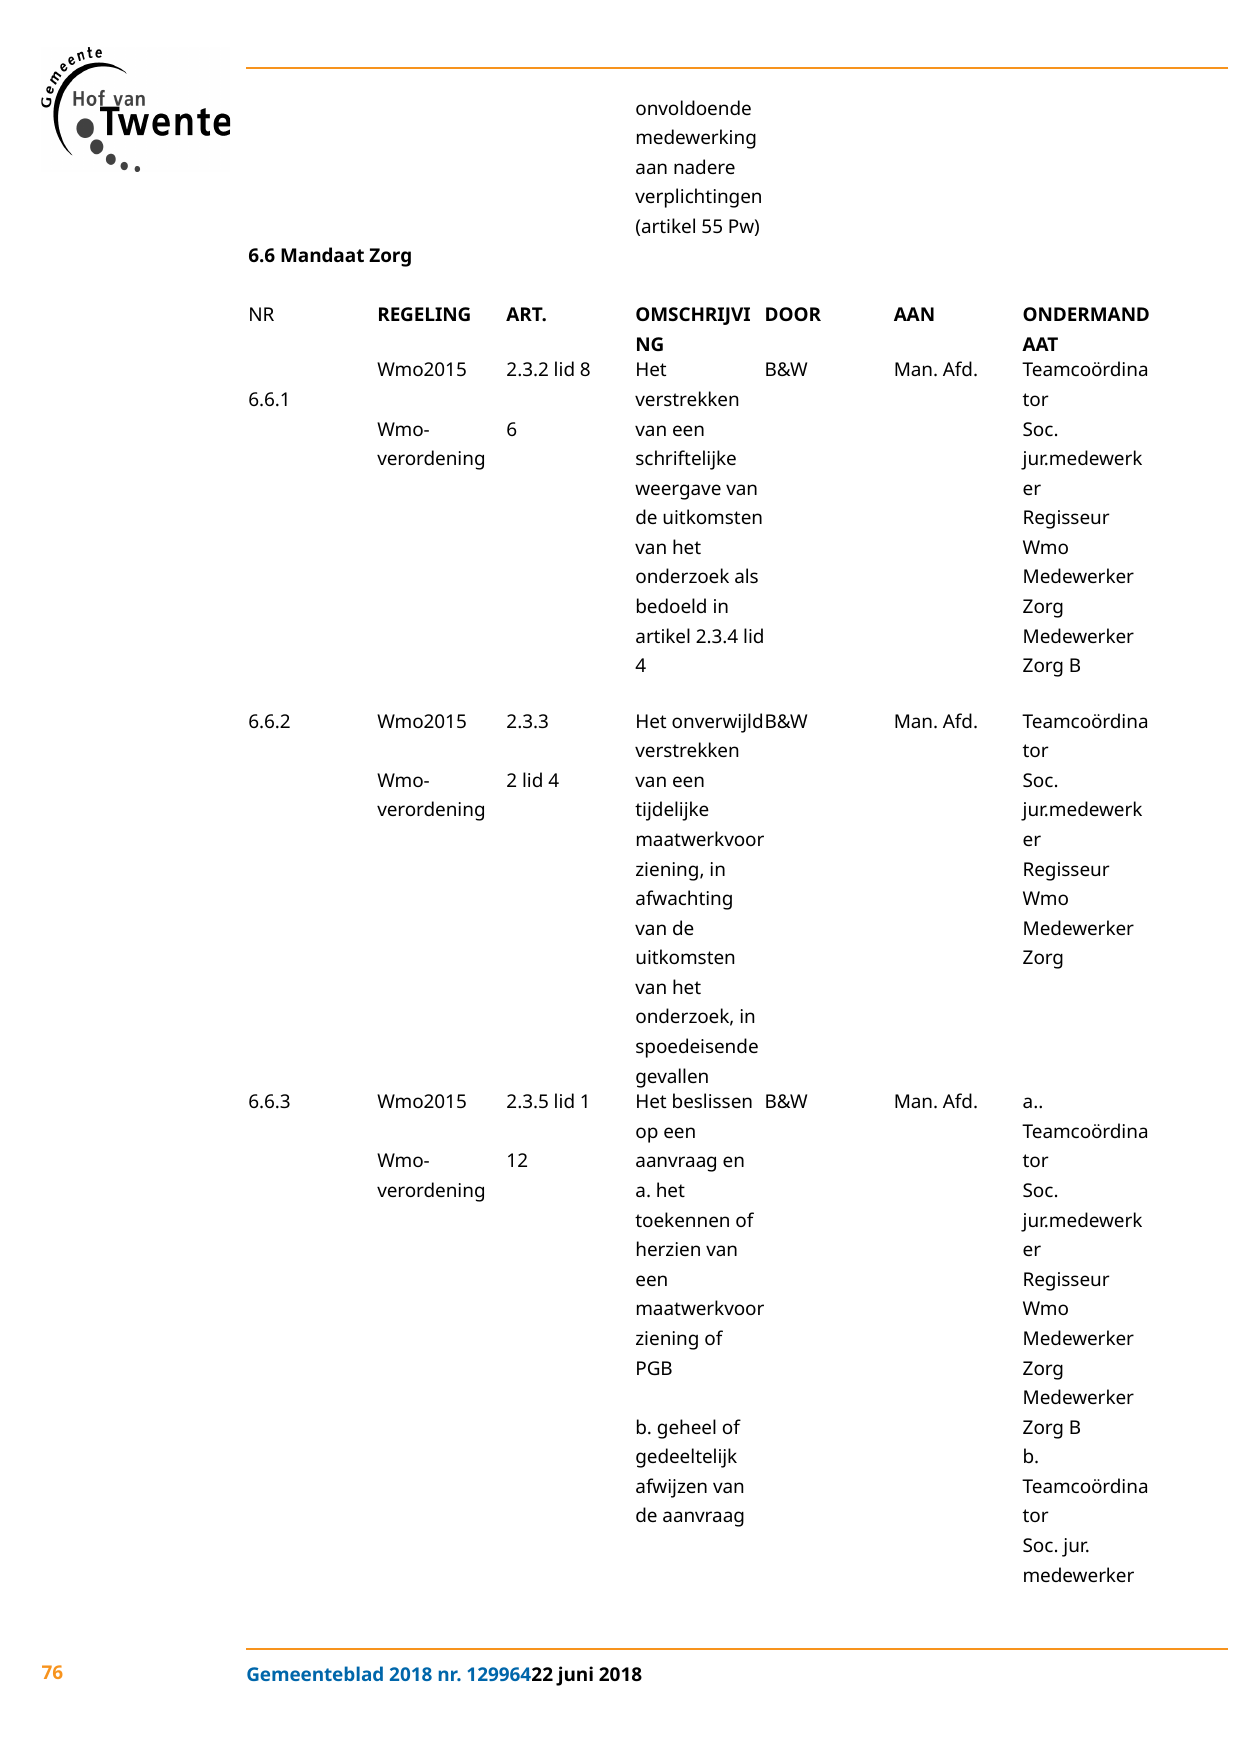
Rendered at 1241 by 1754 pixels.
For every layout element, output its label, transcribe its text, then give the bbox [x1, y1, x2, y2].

table_header ART. [506, 301, 635, 357]
table_cell 6.6.3 [248, 1089, 377, 1588]
table_cell onvoldoende medewerking aan nadere verplichtingen (artikel 55 Pw) [635, 95, 764, 239]
table_header REGELING [377, 301, 506, 357]
table_header AAN [894, 301, 1022, 357]
table_header DOOR [764, 301, 893, 357]
table_cell 2.3.3 2 lid 4 [506, 708, 635, 1088]
table_header OMSCHRIJVING [635, 301, 764, 357]
table_cell Wmo2015 Wmo-verordening [377, 1089, 506, 1588]
table_cell Het verstrekken van een schriftelijke weergave van de uitkomsten van het onderzoek als bedoeld in artikel 2.3.4 lid 4 [635, 357, 764, 708]
table_cell Teamcoördinator Soc. jur.medewerker Regisseur Wmo Medewerker Zorg [1023, 708, 1152, 1088]
table_cell [248, 95, 377, 239]
table_cell 6.6.1 [248, 357, 377, 708]
table_cell Wmo2015 Wmo-verordening [377, 708, 506, 1088]
table_cell Het onverwijld verstrekken van een tijdelijke maatwerkvoorziening, in afwachting van de uitkomsten van het onderzoek, in spoedeisende gevallen [635, 708, 764, 1088]
table_header ONDERMANDAAT [1023, 301, 1152, 357]
table_cell [894, 95, 1022, 239]
picture [41, 47, 231, 172]
table_cell B&W [764, 708, 893, 1088]
table_cell B&W [764, 357, 893, 708]
table_cell [764, 95, 893, 239]
table_cell 2.3.2 lid 8 6 [506, 357, 635, 708]
table_cell Wmo2015 Wmo-verordening [377, 357, 506, 708]
table_cell Man. Afd. [894, 708, 1022, 1088]
table_cell a.. Teamcoördinator Soc. jur.medewerker Regisseur Wmo Medewerker Zorg Medewerker Zorg B b. Teamcoördinator Soc. jur. medewerker [1023, 1089, 1152, 1588]
table_cell [506, 95, 635, 239]
table_cell [1023, 95, 1152, 239]
text 6.6 Mandaat Zorg [248, 242, 1152, 268]
table_cell 6.6.2 [248, 708, 377, 1088]
table_cell Teamcoördinator Soc. jur.medewerker Regisseur Wmo Medewerker Zorg Medewerker Zorg B [1023, 357, 1152, 708]
table_cell Man. Afd. [894, 357, 1022, 708]
table_cell [377, 95, 506, 239]
table_header NR [248, 301, 377, 357]
table_cell Man. Afd. [894, 1089, 1022, 1588]
table_cell Het beslissen op een aanvraag en a. het toekennen of herzien van een maatwerkvoorziening of PGB b. geheel of gedeeltelijk afwijzen van de aanvraag [635, 1089, 764, 1588]
table_cell B&W [764, 1089, 893, 1588]
table_cell 2.3.5 lid 1 12 [506, 1089, 635, 1588]
